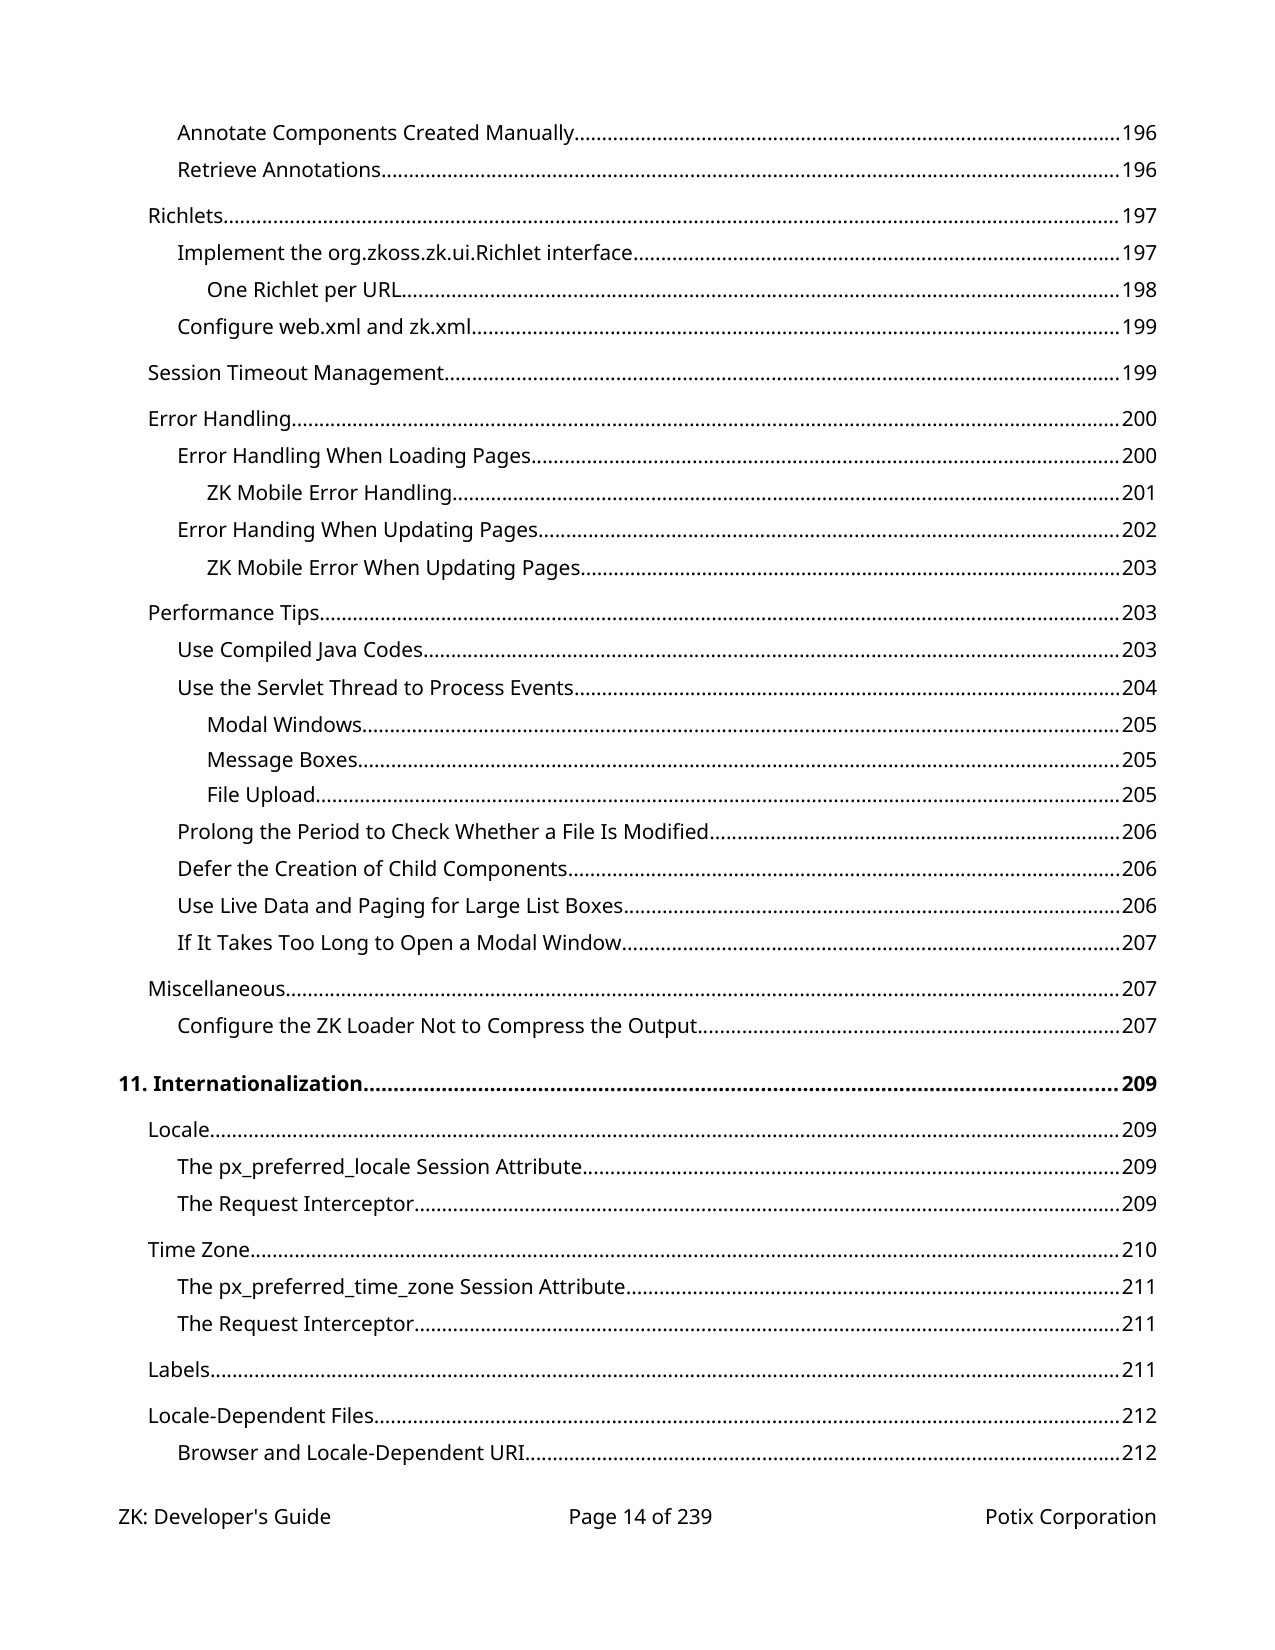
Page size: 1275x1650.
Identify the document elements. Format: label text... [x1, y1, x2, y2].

text Modal Windows 205 [207, 710, 1157, 738]
text The px_preferred_locale Session Attribute 209 [177, 1152, 1157, 1181]
text Use Live Data and Paging for Large List Boxes 206 [177, 891, 1157, 920]
text Annotate Components Created Manually 196 [177, 118, 1157, 146]
text The Request Interceptor 209 [177, 1189, 1157, 1218]
text Message Boxes 205 [207, 745, 1157, 773]
text Use the Servlet Thread to Process Events 204 [177, 673, 1157, 701]
text Use Compiled Java Codes 203 [177, 636, 1157, 664]
text ZK Mobile Error Handling 201 [207, 478, 1157, 507]
text Miscellaneous 207 [148, 974, 1157, 1003]
text File Upload 205 [207, 780, 1157, 808]
text ZK Mobile Error When Updating Pages 203 [207, 553, 1157, 581]
text Locale 209 [148, 1115, 1157, 1143]
text The Request Interceptor 211 [177, 1309, 1157, 1338]
text Retrieve Annotations 196 [177, 155, 1157, 183]
text Performance Tips 203 [148, 598, 1157, 627]
text 11. Internationalization 209 [118, 1069, 1157, 1097]
text Configure the ZK Loader Not to Compress the Output 207 [177, 1012, 1157, 1040]
text Configure web.xml and zk.xml 199 [177, 312, 1157, 341]
text Defer the Creation of Child Components 206 [177, 854, 1157, 883]
text Session Timeout Management 199 [148, 358, 1157, 387]
text Time Zone 210 [148, 1235, 1157, 1263]
text Error Handling 200 [148, 404, 1157, 432]
text Browser and Locale-Dependent URI 212 [177, 1438, 1157, 1467]
text Richlets 197 [148, 201, 1157, 229]
text One Richlet per URL 198 [207, 275, 1157, 303]
text If It Takes Too Long to Open a Modal Window 207 [177, 928, 1157, 957]
text Prolong the Period to Check Whether a File Is Modified 206 [177, 817, 1157, 846]
text Labels 211 [148, 1355, 1157, 1384]
text Error Handing When Updating Pages 202 [177, 516, 1157, 544]
text Locale-Dependent Files 212 [148, 1401, 1157, 1429]
text Error Handling When Loading Pages 200 [177, 441, 1157, 469]
text Implement the org.zkoss.zk.ui.Richlet interface 197 [177, 238, 1157, 266]
text The px_preferred_time_zone Session Attribute 211 [177, 1272, 1157, 1301]
